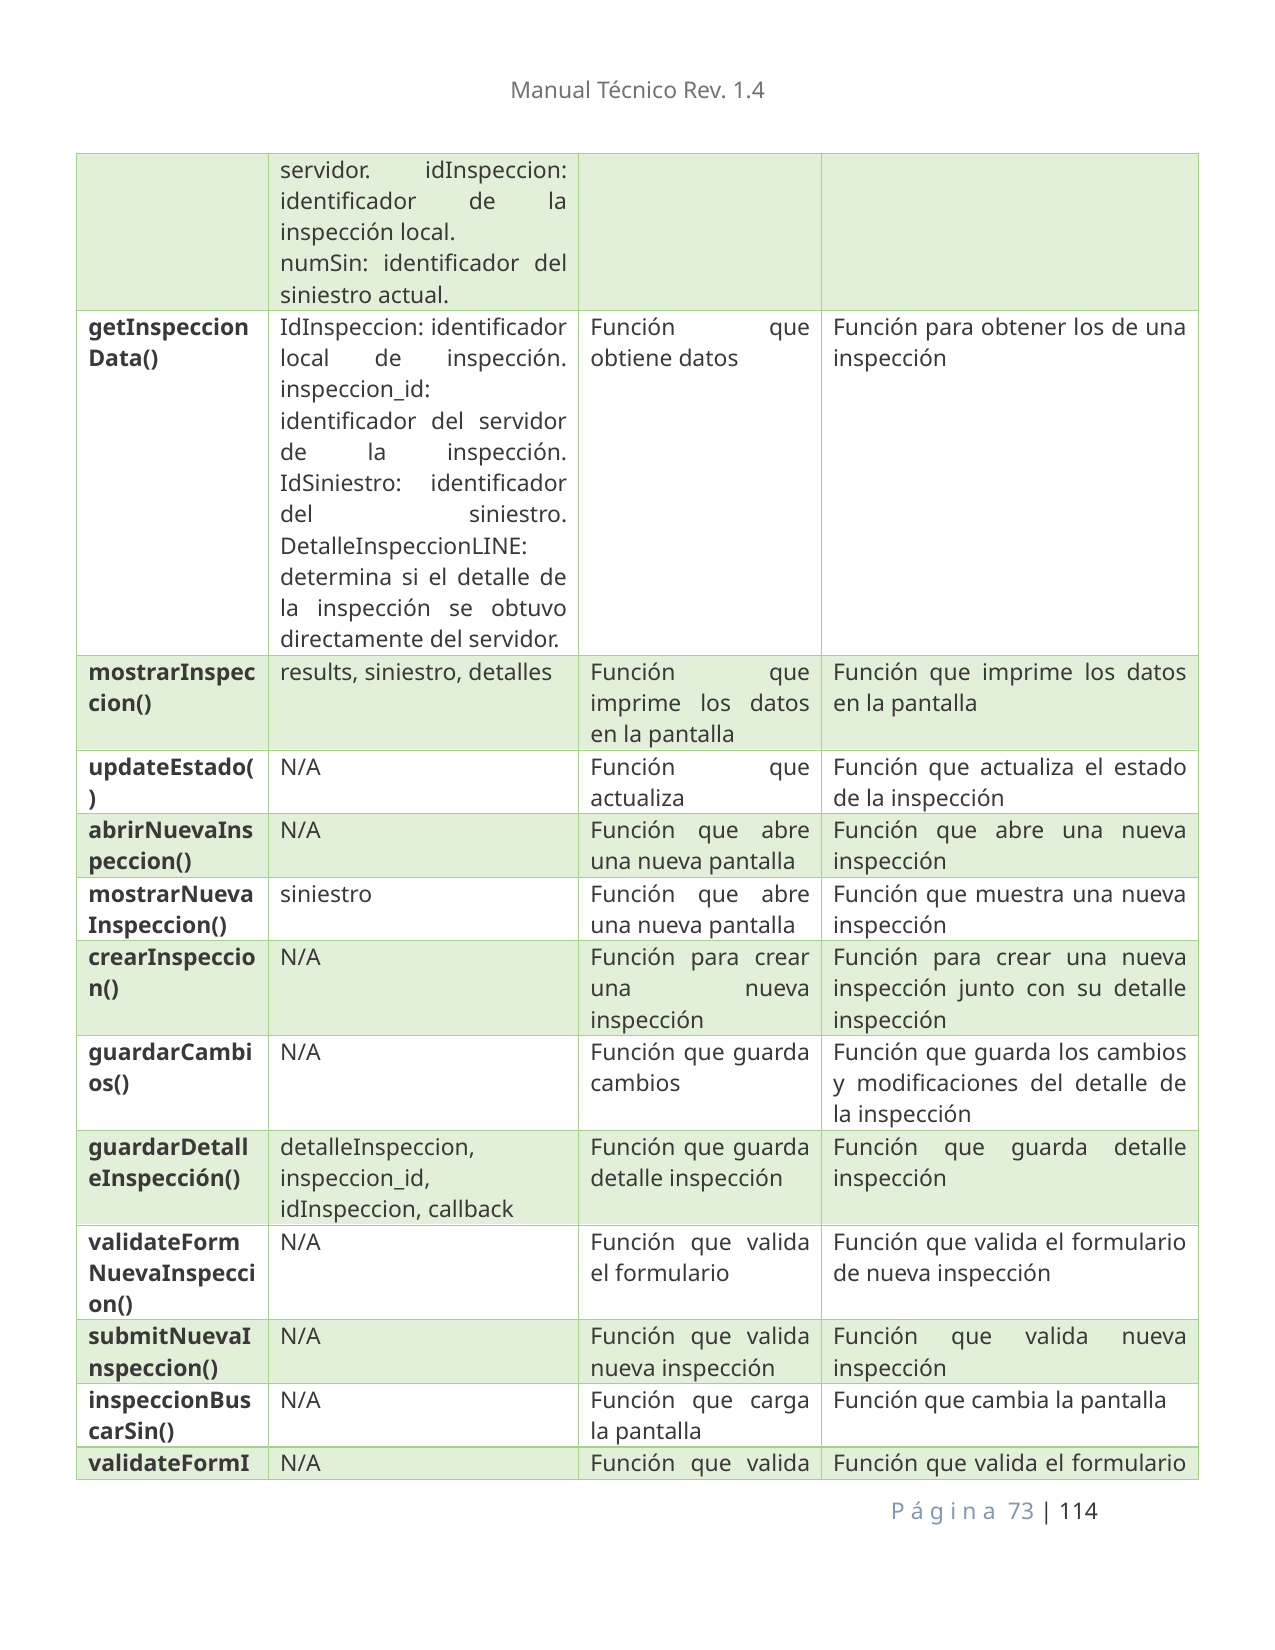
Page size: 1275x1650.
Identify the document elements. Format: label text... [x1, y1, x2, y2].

table_cell guardarCambios() [77, 1036, 268, 1130]
table_cell Función que valida [579, 1448, 821, 1479]
table_cell Función que imprime los datos en la pantalla [579, 656, 821, 749]
table_cell Función que valida nueva inspección [822, 1320, 1198, 1383]
table_cell Función que valida el formulario [822, 1448, 1198, 1479]
table_cell [822, 154, 1198, 310]
table_cell Función que cambia la pantalla [822, 1384, 1198, 1446]
table_cell Función que abre una nueva pantalla [579, 878, 821, 940]
table_cell Función que muestra una nueva inspección [822, 878, 1198, 940]
table_cell Función para crear una nueva inspección [579, 941, 821, 1035]
table_cell [579, 154, 821, 310]
table_cell guardarDetalleInspección() [77, 1131, 268, 1224]
table_cell Función que guarda los cambios y modificaciones del detalle de la inspección [822, 1036, 1198, 1130]
table_cell N/A [269, 941, 578, 1035]
table_cell Función que valida el formulario de nueva inspección [822, 1226, 1198, 1319]
table_cell abrirNuevaInspeccion() [77, 814, 268, 877]
table_cell detalleInspeccion, inspeccion_id, idInspeccion, callback [269, 1131, 578, 1224]
table_cell Función que valida nueva inspección [579, 1320, 821, 1383]
table_cell N/A [269, 814, 578, 877]
table_cell Función que actualiza [579, 751, 821, 813]
table_cell Función para crear una nueva inspección junto con su detalle inspección [822, 941, 1198, 1035]
table_cell mostrarNuevaInspeccion() [77, 878, 268, 940]
table_cell mostrarInspeccion() [77, 656, 268, 749]
table_cell Función que obtiene datos [579, 311, 821, 655]
table_cell updateEstado() [77, 751, 268, 813]
table_cell [77, 154, 268, 310]
table_cell validateFormI [77, 1448, 268, 1479]
table_cell Función para obtener los de una inspección [822, 311, 1198, 655]
table_cell N/A [269, 1320, 578, 1383]
table_cell N/A [269, 1226, 578, 1319]
table_cell N/A [269, 751, 578, 813]
table_cell siniestro [269, 878, 578, 940]
table_cell IdInspeccion: identificador local de inspección. inspeccion_id: identificador del servidor de la inspección. IdSiniestro: identificador del siniestro. DetalleInspeccionLINE: determina si el detalle de la inspección se obtuvo directamente del servidor. [269, 311, 578, 655]
table_cell results, siniestro, detalles [269, 656, 578, 749]
table_cell crearInspeccion() [77, 941, 268, 1035]
table_cell Función que actualiza el estado de la inspección [822, 751, 1198, 813]
table_cell Función que abre una nueva inspección [822, 814, 1198, 877]
table_cell Función que guarda detalle inspección [822, 1131, 1198, 1224]
table_cell Función que valida el formulario [579, 1226, 821, 1319]
table_cell N/A [269, 1036, 578, 1130]
table_cell submitNuevaInspeccion() [77, 1320, 268, 1383]
table_cell N/A [269, 1384, 578, 1446]
table_cell validateFormNuevaInspeccion() [77, 1226, 268, 1319]
table_cell Función que imprime los datos en la pantalla [822, 656, 1198, 749]
table_cell getInspeccionData() [77, 311, 268, 655]
table_cell Función que abre una nueva pantalla [579, 814, 821, 877]
table_cell N/A [269, 1448, 578, 1479]
table_cell servidor. idInspeccion: identificador de la inspección local. numSin: identificador del siniestro actual. [269, 154, 578, 310]
table_cell Función que guarda cambios [579, 1036, 821, 1130]
table_cell Función que carga la pantalla [579, 1384, 821, 1446]
table_cell inspeccionBuscarSin() [77, 1384, 268, 1446]
table_cell Función que guarda detalle inspección [579, 1131, 821, 1224]
